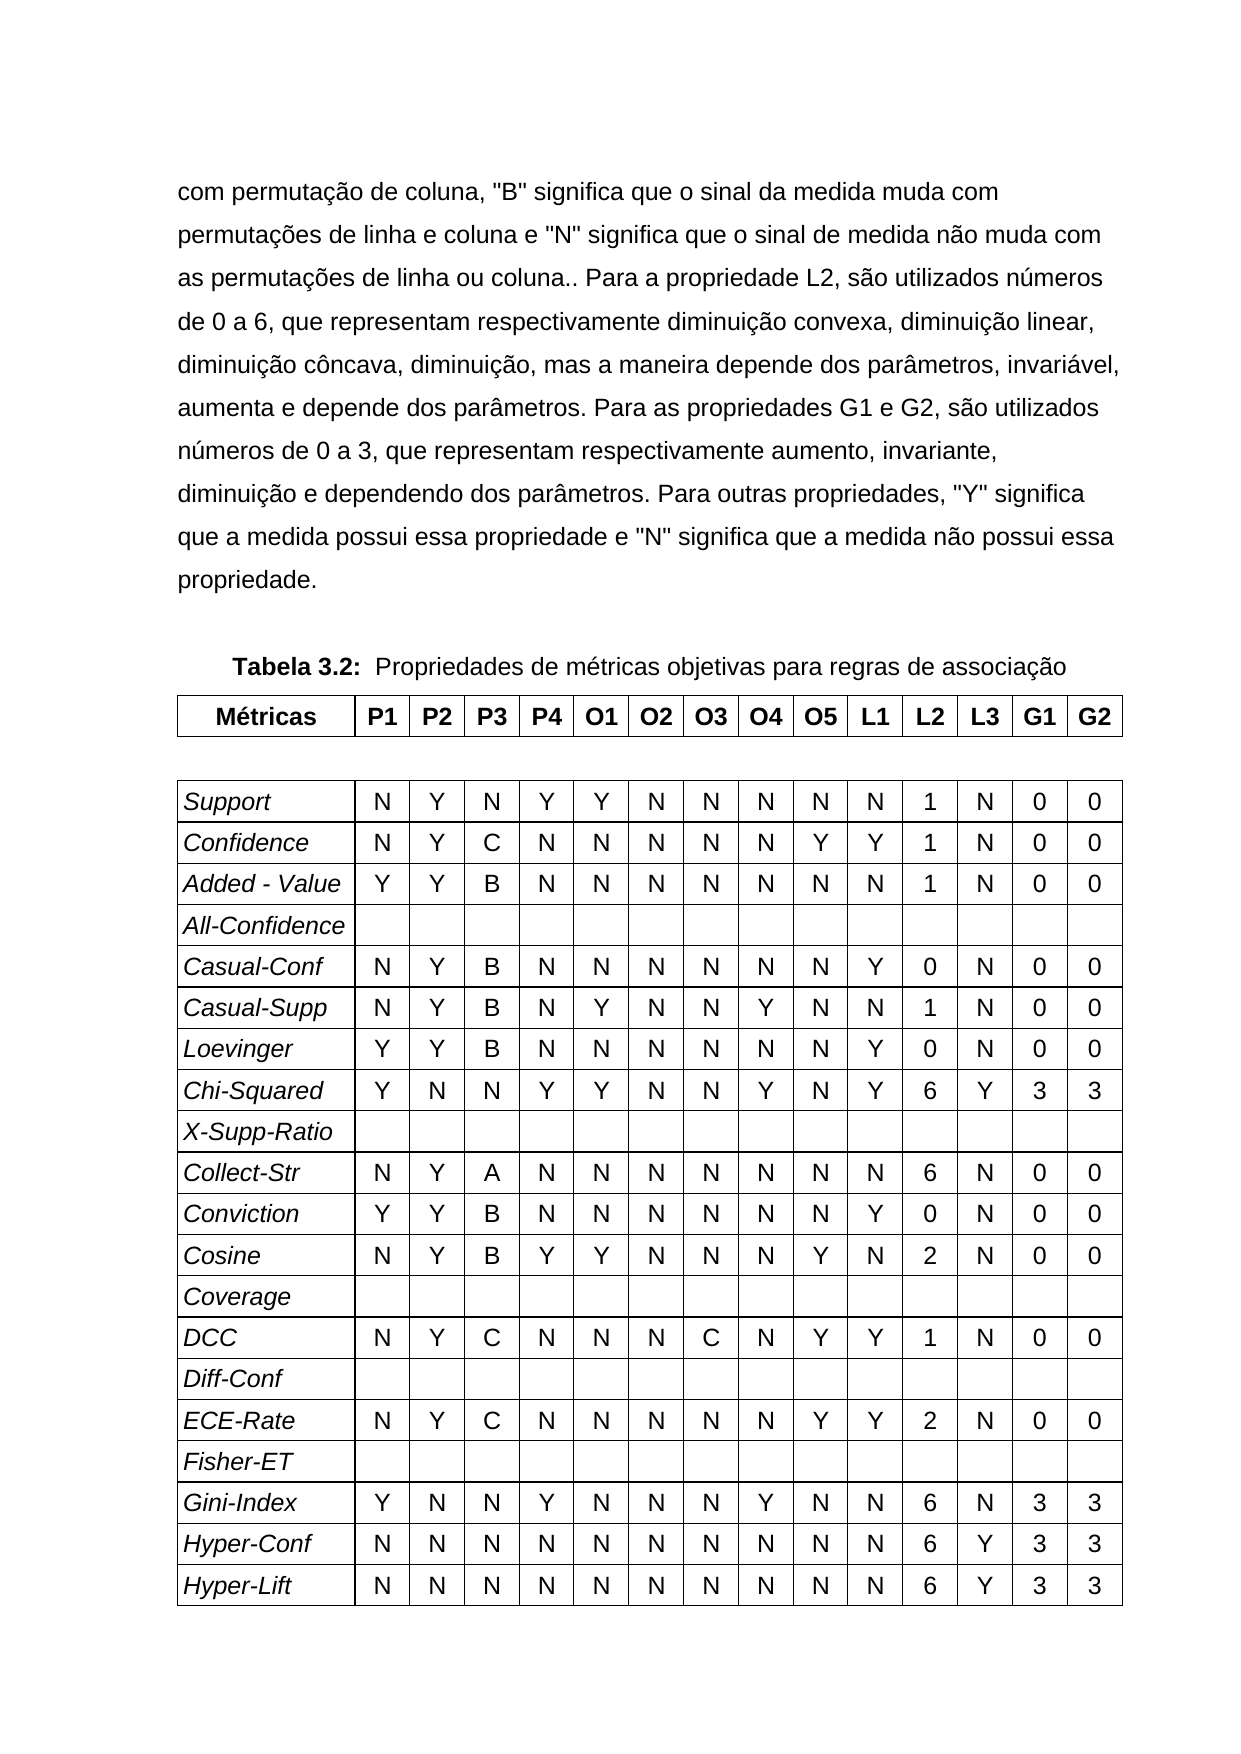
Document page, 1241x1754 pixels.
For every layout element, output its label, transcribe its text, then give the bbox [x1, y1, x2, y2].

table_cell N [684, 1153, 738, 1193]
table_cell N [739, 946, 793, 986]
table_cell N [410, 1483, 464, 1523]
table_header N [465, 781, 519, 821]
table_header Support [178, 781, 354, 821]
table_cell 3 [1013, 1524, 1067, 1564]
table_cell N [356, 946, 409, 986]
table_cell 3 [1013, 1565, 1067, 1605]
table_cell N [356, 1400, 409, 1440]
table_cell N [410, 1524, 464, 1564]
table_cell 0 [1013, 864, 1067, 904]
table_cell [794, 1276, 847, 1316]
table_cell 3 [1013, 1483, 1067, 1523]
table_cell C [465, 823, 519, 863]
table_header O5 [794, 696, 847, 736]
table_cell N [739, 1318, 793, 1358]
table_cell N [356, 1524, 409, 1564]
table_cell N [958, 1029, 1012, 1069]
table_cell Cosine [178, 1235, 354, 1275]
table_cell N [684, 864, 738, 904]
table_cell [465, 1276, 519, 1316]
table_cell [574, 1359, 628, 1399]
table_header N [958, 781, 1012, 821]
text Tabela 3.2: Propriedades de métricas objetivas para regras de associação [177, 652, 1122, 680]
table_cell N [629, 1194, 683, 1234]
table_cell 1 [903, 864, 957, 904]
table_cell [903, 905, 957, 945]
table_cell N [520, 1194, 573, 1234]
table_header N [356, 781, 409, 821]
table_cell N [958, 823, 1012, 863]
table_cell N [739, 1194, 793, 1234]
table_cell N [574, 946, 628, 986]
table_header Y [410, 781, 464, 821]
table_cell [410, 1276, 464, 1316]
table_cell N [574, 1029, 628, 1069]
table_cell Y [574, 1235, 628, 1275]
table_cell Y [410, 823, 464, 863]
table_header L2 [903, 696, 957, 736]
table_cell Y [848, 1194, 902, 1234]
table_cell 6 [903, 1153, 957, 1193]
table_cell Y [848, 1318, 902, 1358]
table_cell N [848, 1483, 902, 1523]
table_header 1 [903, 781, 957, 821]
table_cell [356, 1441, 409, 1481]
table_cell B [465, 1029, 519, 1069]
table_cell N [958, 1318, 1012, 1358]
table_cell N [848, 1235, 902, 1275]
table_header N [629, 781, 683, 821]
table_cell N [794, 1194, 847, 1234]
table_cell [794, 1111, 847, 1151]
table_cell N [520, 823, 573, 863]
table_cell N [520, 988, 573, 1028]
table_cell Y [739, 1483, 793, 1523]
table_cell Conviction [178, 1194, 354, 1234]
table_header Y [520, 781, 573, 821]
table_cell [903, 1359, 957, 1399]
table_cell Y [848, 1070, 902, 1110]
table_cell 0 [903, 1029, 957, 1069]
table_cell [739, 1359, 793, 1399]
table_cell [520, 1111, 573, 1151]
table_cell [356, 905, 409, 945]
table_cell N [574, 1153, 628, 1193]
table_cell Y [410, 1029, 464, 1069]
table_cell 0 [1068, 1400, 1122, 1440]
table_cell [1013, 1441, 1067, 1481]
table_cell N [684, 1483, 738, 1523]
table_cell Y [739, 988, 793, 1028]
table_header Métricas [178, 696, 354, 736]
table_cell Y [958, 1524, 1012, 1564]
table_cell N [958, 1153, 1012, 1193]
table_cell N [629, 1565, 683, 1605]
table_cell [903, 1111, 957, 1151]
table_cell 0 [1068, 823, 1122, 863]
table_cell [1068, 1276, 1122, 1316]
table_cell [410, 1359, 464, 1399]
table_cell N [465, 1565, 519, 1605]
table_cell N [574, 864, 628, 904]
table_cell 0 [1013, 1194, 1067, 1234]
table_cell N [958, 864, 1012, 904]
table_cell B [465, 946, 519, 986]
table_cell N [574, 1194, 628, 1234]
table_cell B [465, 864, 519, 904]
table_cell [958, 1441, 1012, 1481]
table_cell N [629, 946, 683, 986]
table_cell N [629, 1235, 683, 1275]
table_cell 0 [1068, 864, 1122, 904]
table_cell Y [574, 988, 628, 1028]
table_cell N [739, 1153, 793, 1193]
table_cell 0 [1068, 1194, 1122, 1234]
table_header L1 [848, 696, 902, 736]
table_cell N [958, 1400, 1012, 1440]
table_cell Y [520, 1483, 573, 1523]
table_cell Gini-Index [178, 1483, 354, 1523]
table_cell N [629, 1070, 683, 1110]
table_cell N [574, 1483, 628, 1523]
text com permutação de coluna, "B" significa que o sinal da medida muda com permutações de linha e coluna e "N" significa que o sinal de medida não muda com as permutações de linha ou coluna.. Para a propriedade L2, são utilizados números de 0 a 6, que representam respectivamente diminuição convexa, diminuição linear, diminuição côncava, diminuição, mas a maneira depende dos parâmetros, invariável, aumenta e depende dos parâmetros. Para as propriedades G1 e G2, são utilizados números de 0 a 3, que representam respectivamente aumento, invariante, diminuição e dependendo dos parâmetros. Para outras propriedades, "Y" significa que a medida possui essa propriedade e "N" significa que a medida não possui essa propriedade. [177, 177, 1122, 594]
table_header P3 [465, 696, 519, 736]
table_cell B [465, 1235, 519, 1275]
table_cell N [356, 1565, 409, 1605]
table_cell [958, 1276, 1012, 1316]
table_cell Hyper-Lift [178, 1565, 354, 1605]
table_cell N [848, 988, 902, 1028]
table_cell [356, 1276, 409, 1316]
table_cell B [465, 988, 519, 1028]
table_cell N [794, 988, 847, 1028]
table_header L3 [958, 696, 1012, 736]
table_cell N [629, 823, 683, 863]
table_cell [958, 1359, 1012, 1399]
table_cell [1068, 1359, 1122, 1399]
table_cell [465, 905, 519, 945]
table_cell Y [520, 1070, 573, 1110]
table_cell 0 [903, 946, 957, 986]
table_header P4 [520, 696, 573, 736]
table_cell 3 [1068, 1070, 1122, 1110]
table_cell 0 [1013, 1400, 1067, 1440]
table_cell [629, 1441, 683, 1481]
table_cell [520, 1276, 573, 1316]
table_cell [410, 1111, 464, 1151]
table_cell N [356, 823, 409, 863]
table_cell 0 [1068, 1029, 1122, 1069]
table_cell 0 [1068, 1153, 1122, 1193]
table_cell Hyper-Conf [178, 1524, 354, 1564]
table_cell N [958, 988, 1012, 1028]
table_header G2 [1068, 696, 1122, 736]
table_cell Casual-Supp [178, 988, 354, 1028]
table_cell N [574, 1318, 628, 1358]
table_cell N [848, 1153, 902, 1193]
table_cell N [684, 988, 738, 1028]
table_cell [520, 1359, 573, 1399]
table_cell [520, 1441, 573, 1481]
table_cell 0 [1013, 946, 1067, 986]
table_cell 6 [903, 1565, 957, 1605]
table_cell Y [848, 823, 902, 863]
table_cell [739, 1111, 793, 1151]
table_cell Y [410, 988, 464, 1028]
table_cell 0 [1068, 946, 1122, 986]
table_cell [1013, 905, 1067, 945]
table_cell N [629, 988, 683, 1028]
table_cell [465, 1441, 519, 1481]
table_cell Loevinger [178, 1029, 354, 1069]
table_cell Y [410, 1153, 464, 1193]
table_cell Y [848, 1029, 902, 1069]
table_cell ECE-Rate [178, 1400, 354, 1440]
table_cell Y [794, 1400, 847, 1440]
table_cell A [465, 1153, 519, 1193]
table_cell 6 [903, 1483, 957, 1523]
table_cell N [356, 1318, 409, 1358]
table_cell N [520, 1565, 573, 1605]
table_cell [1013, 1276, 1067, 1316]
table_cell N [794, 1029, 847, 1069]
table_cell [465, 1359, 519, 1399]
table_cell [684, 1359, 738, 1399]
table_cell 0 [1013, 1235, 1067, 1275]
table_header Y [574, 781, 628, 821]
table_cell Y [410, 1318, 464, 1358]
table_cell 2 [903, 1235, 957, 1275]
table_cell N [684, 1524, 738, 1564]
table_cell N [739, 1524, 793, 1564]
table_cell Y [356, 864, 409, 904]
table_cell N [794, 1565, 847, 1605]
table_cell N [629, 1483, 683, 1523]
table_cell B [465, 1194, 519, 1234]
table_cell Chi-Squared [178, 1070, 354, 1110]
table_cell N [410, 1070, 464, 1110]
table_cell N [465, 1524, 519, 1564]
table_cell Y [356, 1029, 409, 1069]
table_cell Y [794, 1318, 847, 1358]
table_cell [629, 1111, 683, 1151]
table_cell N [684, 946, 738, 986]
table_cell Diff-Conf [178, 1359, 354, 1399]
table_cell N [520, 1400, 573, 1440]
table_cell [684, 1111, 738, 1151]
table_cell N [684, 1070, 738, 1110]
table_cell N [465, 1070, 519, 1110]
table_cell N [629, 864, 683, 904]
table_cell N [356, 1235, 409, 1275]
table_cell Added - Value [178, 864, 354, 904]
table_cell Casual-Conf [178, 946, 354, 986]
table_cell 0 [1013, 1153, 1067, 1193]
table_cell [356, 1111, 409, 1151]
table_cell [629, 1359, 683, 1399]
table_cell N [574, 823, 628, 863]
table_cell N [629, 1524, 683, 1564]
table_cell 0 [1068, 1318, 1122, 1358]
table_cell [684, 1441, 738, 1481]
table_cell N [958, 1235, 1012, 1275]
table_cell N [739, 1565, 793, 1605]
table_cell 0 [1013, 1318, 1067, 1358]
table_cell [520, 905, 573, 945]
table_cell N [794, 1483, 847, 1523]
table_cell [410, 905, 464, 945]
table_cell Y [356, 1194, 409, 1234]
table_cell [684, 1276, 738, 1316]
table_cell N [958, 946, 1012, 986]
table_cell Y [356, 1070, 409, 1110]
table_cell [903, 1276, 957, 1316]
table_header 0 [1068, 781, 1122, 821]
table_cell 6 [903, 1070, 957, 1110]
table_cell [684, 905, 738, 945]
table_cell [848, 1276, 902, 1316]
table_cell Collect-Str [178, 1153, 354, 1193]
table_cell N [794, 864, 847, 904]
table_cell N [520, 1029, 573, 1069]
table_cell 2 [903, 1400, 957, 1440]
table_cell Coverage [178, 1276, 354, 1316]
table_cell [1013, 1359, 1067, 1399]
table_cell Y [848, 946, 902, 986]
table_cell N [739, 823, 793, 863]
table_cell 0 [1068, 1235, 1122, 1275]
table_cell N [520, 1153, 573, 1193]
table_cell [356, 1359, 409, 1399]
table_cell 0 [1013, 1029, 1067, 1069]
table_cell Y [794, 1235, 847, 1275]
table_cell N [739, 864, 793, 904]
table_cell 0 [1013, 988, 1067, 1028]
table_cell N [684, 823, 738, 863]
table_cell [794, 1359, 847, 1399]
table_cell N [629, 1318, 683, 1358]
table_cell N [520, 1524, 573, 1564]
table_cell N [958, 1483, 1012, 1523]
table_cell Y [410, 1235, 464, 1275]
table_cell 3 [1068, 1483, 1122, 1523]
table_header N [739, 781, 793, 821]
table_cell N [629, 1153, 683, 1193]
table_cell [958, 1111, 1012, 1151]
table_cell Y [794, 823, 847, 863]
table_cell [903, 1441, 957, 1481]
table_cell [629, 1276, 683, 1316]
table_cell N [794, 946, 847, 986]
table_cell [1068, 1441, 1122, 1481]
table_cell N [520, 1318, 573, 1358]
table_cell N [356, 988, 409, 1028]
table_cell N [848, 1524, 902, 1564]
table_cell DCC [178, 1318, 354, 1358]
table_cell 6 [903, 1524, 957, 1564]
table_cell N [794, 1070, 847, 1110]
table_cell N [629, 1029, 683, 1069]
table_cell [465, 1111, 519, 1151]
table_cell 1 [903, 988, 957, 1028]
table_cell N [574, 1400, 628, 1440]
table_cell [629, 905, 683, 945]
table_cell N [684, 1235, 738, 1275]
table_cell All-Confidence [178, 905, 354, 945]
table_header O2 [629, 696, 683, 736]
table_cell N [739, 1029, 793, 1069]
table_cell 0 [903, 1194, 957, 1234]
table_header N [794, 781, 847, 821]
table_cell C [684, 1318, 738, 1358]
table_cell [410, 1441, 464, 1481]
table_cell N [684, 1400, 738, 1440]
table_cell Y [410, 1400, 464, 1440]
table_cell X-Supp-Ratio [178, 1111, 354, 1151]
table_cell [1068, 905, 1122, 945]
table_header G1 [1013, 696, 1067, 736]
table_cell 0 [1013, 823, 1067, 863]
table_cell Y [958, 1070, 1012, 1110]
table_cell [739, 1276, 793, 1316]
table_cell [958, 905, 1012, 945]
table_cell C [465, 1318, 519, 1358]
table_cell N [848, 864, 902, 904]
table_cell Y [410, 864, 464, 904]
table_cell Y [410, 1194, 464, 1234]
table_cell N [629, 1400, 683, 1440]
table_cell Y [574, 1070, 628, 1110]
table_cell N [574, 1565, 628, 1605]
table_cell 3 [1068, 1565, 1122, 1605]
table_cell Fisher-ET [178, 1441, 354, 1481]
table_cell Y [848, 1400, 902, 1440]
table_header N [684, 781, 738, 821]
table_cell [848, 1111, 902, 1151]
table_cell N [410, 1565, 464, 1605]
table_header O1 [574, 696, 628, 736]
table_cell [574, 1276, 628, 1316]
table_cell Y [520, 1235, 573, 1275]
table_cell 3 [1068, 1524, 1122, 1564]
table_cell 1 [903, 1318, 957, 1358]
table_cell N [739, 1235, 793, 1275]
table_cell Y [356, 1483, 409, 1523]
table_cell Confidence [178, 823, 354, 863]
table_header P2 [410, 696, 464, 736]
table_cell N [356, 1153, 409, 1193]
table_cell N [794, 1524, 847, 1564]
table_header O3 [684, 696, 738, 736]
table_cell [848, 1359, 902, 1399]
table_cell [848, 905, 902, 945]
table_cell N [739, 1400, 793, 1440]
table_cell Y [739, 1070, 793, 1110]
table_header P1 [356, 696, 409, 736]
table_cell N [794, 1153, 847, 1193]
table_cell [574, 1111, 628, 1151]
table_cell Y [958, 1565, 1012, 1605]
table_cell N [684, 1029, 738, 1069]
table_cell N [520, 864, 573, 904]
table_cell N [684, 1565, 738, 1605]
table_cell [848, 1441, 902, 1481]
table_cell [739, 905, 793, 945]
table_cell [794, 905, 847, 945]
table_cell Y [410, 946, 464, 986]
table_cell [1013, 1111, 1067, 1151]
table_cell 1 [903, 823, 957, 863]
table_cell N [465, 1483, 519, 1523]
table_cell [574, 1441, 628, 1481]
table_cell 0 [1068, 988, 1122, 1028]
table_cell N [684, 1194, 738, 1234]
table_cell N [574, 1524, 628, 1564]
table_cell N [958, 1194, 1012, 1234]
table_cell [574, 905, 628, 945]
table_cell [794, 1441, 847, 1481]
table_cell [1068, 1111, 1122, 1151]
table_cell [739, 1441, 793, 1481]
table_header N [848, 781, 902, 821]
table_cell N [520, 946, 573, 986]
table_cell N [848, 1565, 902, 1605]
table_header O4 [739, 696, 793, 736]
table_header 0 [1013, 781, 1067, 821]
table_cell C [465, 1400, 519, 1440]
table_cell 3 [1013, 1070, 1067, 1110]
